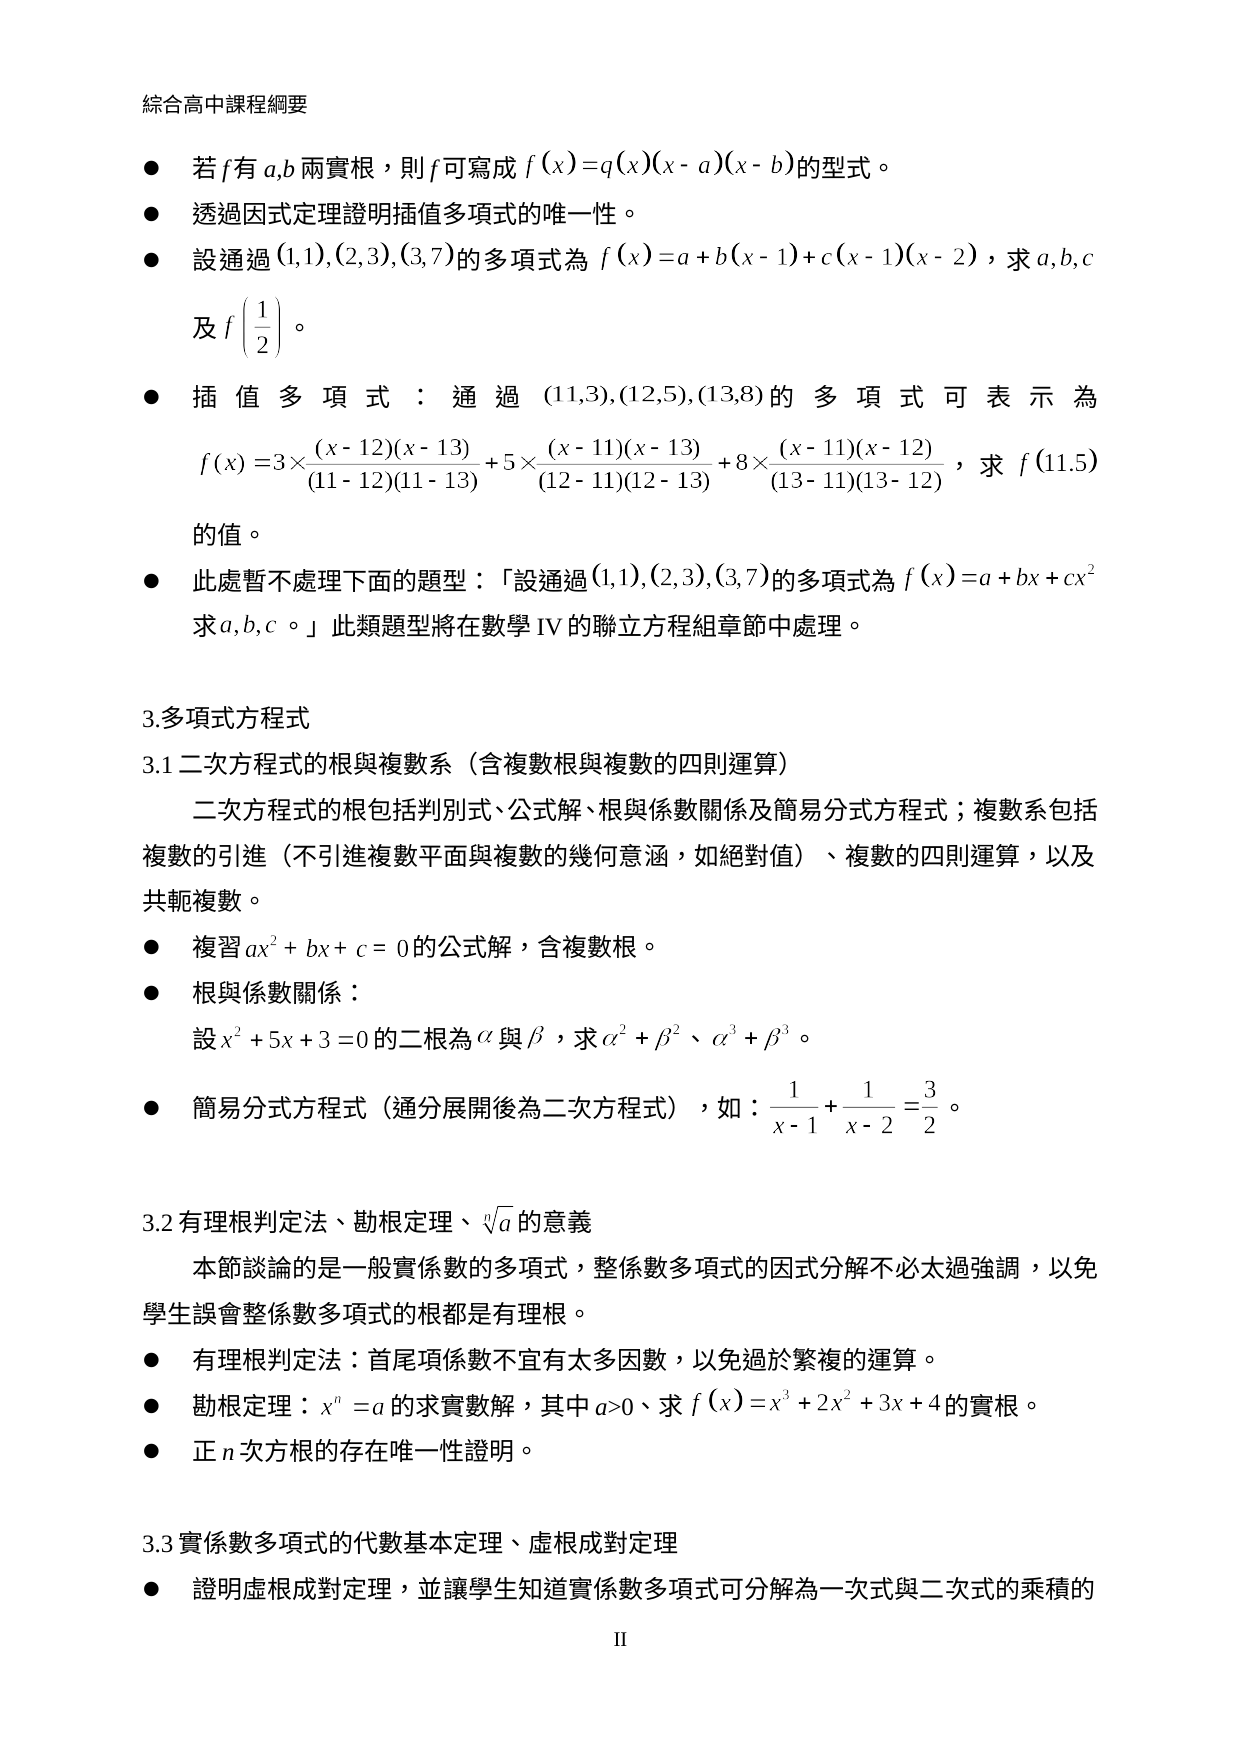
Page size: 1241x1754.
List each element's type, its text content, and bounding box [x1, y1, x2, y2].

list 此處暫不處理下面的題型：「設通過的多項式為，求。」此類題型將在數學IV的聯立方程組章節中處理。 [142, 556, 1098, 648]
list 若f有a,b兩實根，則f可寫成的型式。 [142, 144, 1098, 189]
list 正n次方根的存在唯一性證明。 [142, 1427, 1098, 1473]
list 勘根定理：的求實數解，其中a>0、求的實根。 [142, 1381, 1098, 1427]
text 3.2有理根判定法、勘根定理、的意義 [142, 1198, 1098, 1244]
list 根與係數關係： 設的二根為與，求、。 [142, 969, 1098, 1060]
text 3.3實係數多項式的代數基本定理、虛根成對定理 [142, 1519, 1098, 1564]
list 透過因式定理證明插值多項式的唯一性。 [142, 189, 1098, 235]
list 複習的公式解，含複數根。 [142, 923, 1098, 969]
list 設通過的多項式為，求及。 [142, 235, 1098, 373]
list 證明虛根成對定理，並讓學生知道實係數多項式可分解為一次式與二次式的乘積的 [142, 1564, 1098, 1610]
text 3.多項式方程式 [142, 694, 1098, 739]
text 本節談論的是一般實係數的多項式，整係數多項式的因式分解不必太過強調，以免學生誤會整係數多項式的根都是有理根。 [142, 1244, 1098, 1335]
list 有理根判定法：首尾項係數不宜有太多因數，以免過於繁複的運算。 [142, 1335, 1098, 1381]
list 簡易分式方程式（通分展開後為二次方程式），如：。 [142, 1060, 1098, 1152]
text 二次方程式的根包括判別式、公式解、根與係數關係及簡易分式方程式；複數系包括複數的引進（不引進複數平面與複數的幾何意涵，如絕對值）、複數的四則運算，以及共軛複數。 [142, 785, 1098, 923]
text 3.1二次方程式的根與複數系（含複數根與複數的四則運算） [142, 739, 1098, 785]
list 插值多項式：通過的多項式可表示為，求的值。 [142, 373, 1098, 556]
